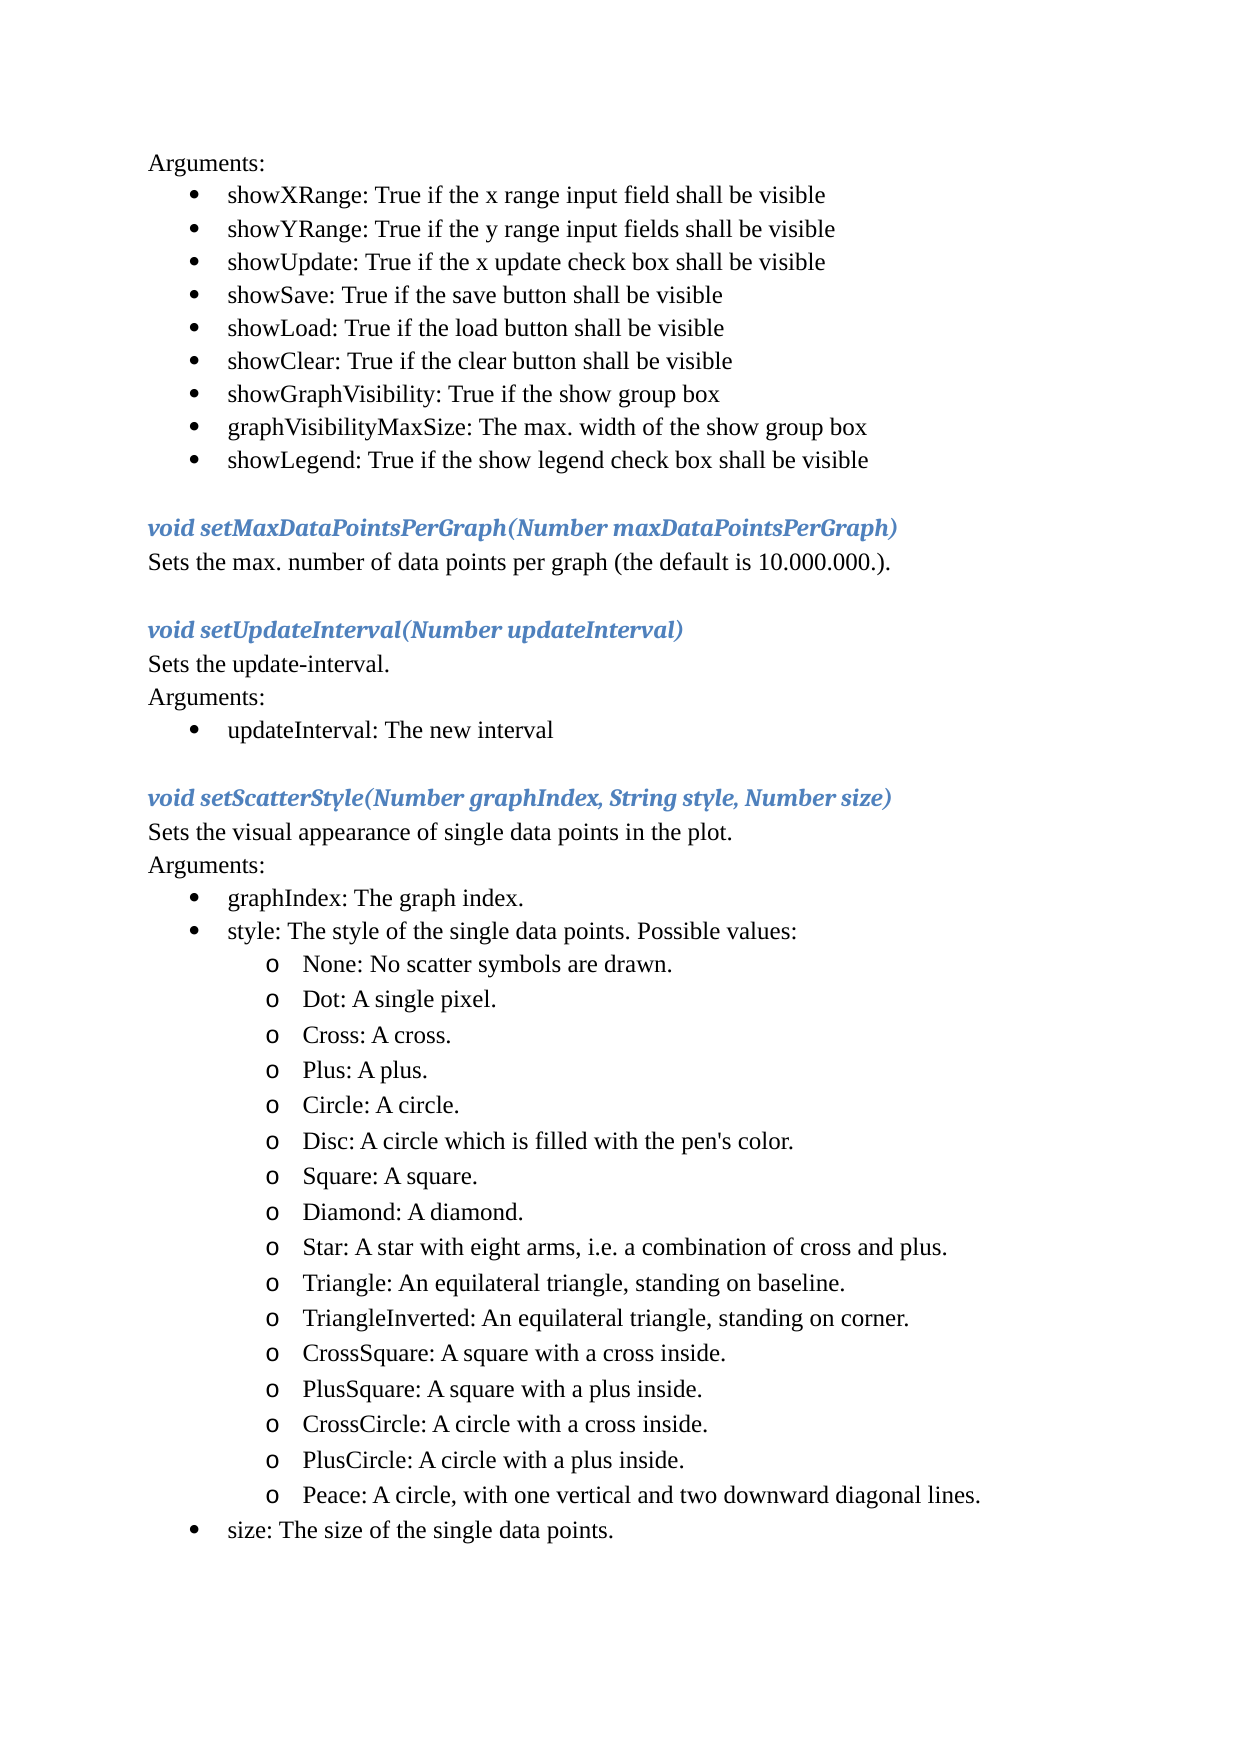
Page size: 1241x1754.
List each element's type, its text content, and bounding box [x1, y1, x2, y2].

list CrossCircle: A circle with a cross inside. [265, 1409, 1093, 1440]
list Peace: A circle, with one vertical and two downward diagonal lines. [265, 1480, 1093, 1511]
list updateInterval: The new interval [190, 715, 1093, 743]
list Star: A star with eight arms, i.e. a combination of cross and plus. [265, 1232, 1093, 1263]
list showGraphVisibility: True if the show group box [190, 379, 1093, 407]
text Arguments: [148, 148, 1093, 176]
list Dot: A single pixel. [265, 984, 1093, 1015]
subtitle void setUpdateInterval(Number updateInterval) [148, 616, 1093, 644]
list Plus: A plus. [265, 1055, 1093, 1086]
list graphIndex: The graph index. [190, 883, 1093, 912]
text Sets the visual appearance of single data points in the plot. [148, 817, 1093, 846]
list showSave: True if the save button shall be visible [190, 280, 1093, 308]
list CrossSquare: A square with a cross inside. [265, 1338, 1093, 1369]
list showXRange: True if the x range input field shall be visible [190, 181, 1093, 209]
list Cross: A cross. [265, 1020, 1093, 1051]
list style: The style of the single data points. Possible values: [190, 916, 1093, 944]
subtitle void setMaxDataPointsPerGraph(Number maxDataPointsPerGraph) [148, 514, 1093, 542]
list None: No scatter symbols are drawn. [265, 949, 1093, 980]
subtitle void setScatterStyle(Number graphIndex, String style, Number size) [148, 784, 1093, 812]
list showLoad: True if the load button shall be visible [190, 313, 1093, 341]
list showClear: True if the clear button shall be visible [190, 346, 1093, 374]
list showYRange: True if the y range input fields shall be visible [190, 214, 1093, 242]
text Sets the update-interval. [148, 649, 1093, 677]
list showUpdate: True if the x update check box shall be visible [190, 247, 1093, 275]
list graphVisibilityMaxSize: The max. width of the show group box [190, 412, 1093, 441]
list PlusCircle: A circle with a plus inside. [265, 1445, 1093, 1476]
list PlusSquare: A square with a plus inside. [265, 1374, 1093, 1405]
list showLegend: True if the show legend check box shall be visible [190, 445, 1093, 473]
list Square: A square. [265, 1161, 1093, 1192]
list TriangleInverted: An equilateral triangle, standing on corner. [265, 1303, 1093, 1334]
list Triangle: An equilateral triangle, standing on baseline. [265, 1268, 1093, 1298]
list Diamond: A diamond. [265, 1197, 1093, 1228]
list Circle: A circle. [265, 1091, 1093, 1121]
text Sets the max. number of data points per graph (the default is 10.000.000.). [148, 547, 1093, 576]
text Arguments: [148, 850, 1093, 878]
text Arguments: [148, 682, 1093, 711]
list size: The size of the single data points. [190, 1516, 1093, 1544]
list Disc: A circle which is filled with the pen's color. [265, 1126, 1093, 1157]
